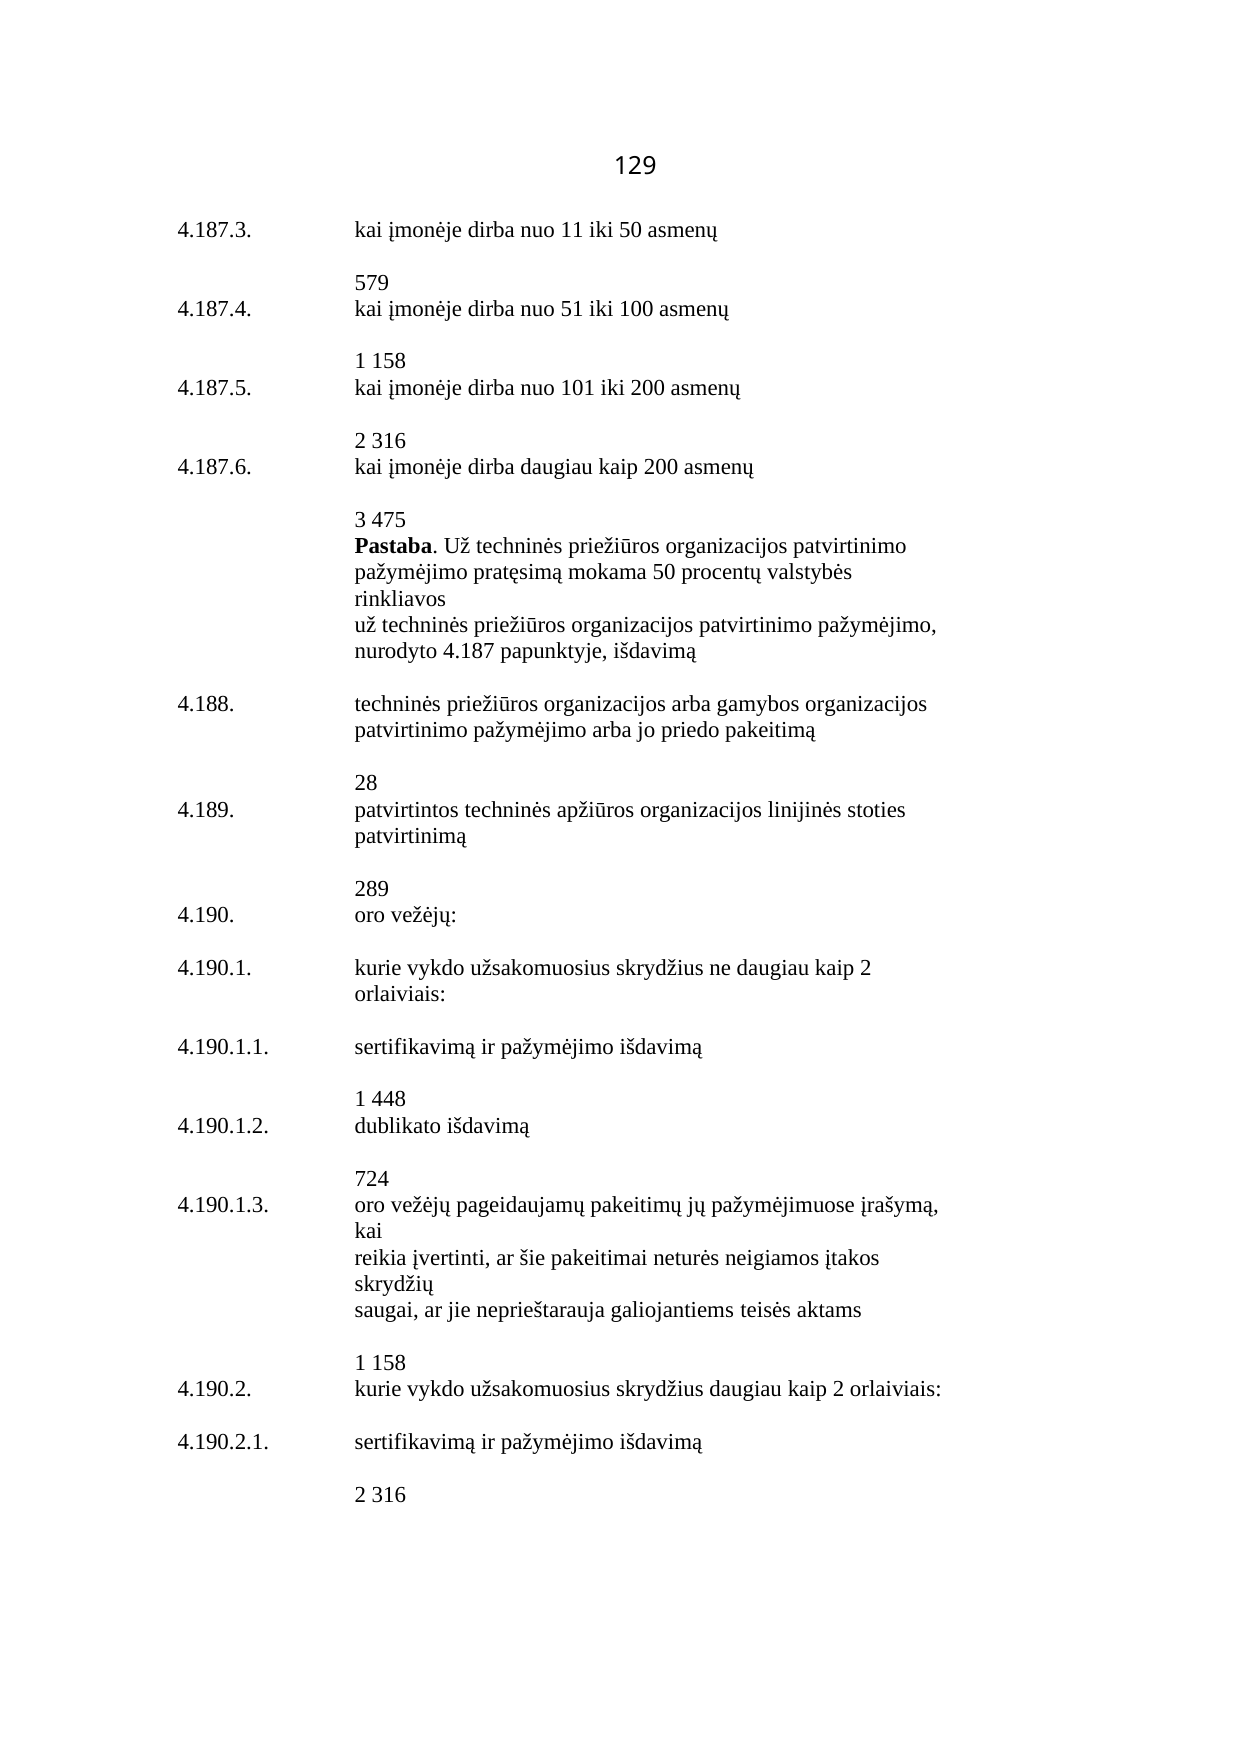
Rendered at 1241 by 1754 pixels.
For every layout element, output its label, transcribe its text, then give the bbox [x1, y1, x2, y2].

text 4.190.1.1. sertifikavimą ir pažymėjimo išdavimą 1 448 [177, 1033, 945, 1112]
text 4.190.2.1. sertifikavimą ir pažymėjimo išdavimą 2 316 [177, 1428, 945, 1507]
text 4.188. techninės priežiūros organizacijos arba gamybos organizacijos [177, 690, 945, 717]
text 4.190.1.3. oro vežėjų pageidaujamų pakeitimų jų pažymėjimuose įrašymą, kai [177, 1191, 945, 1244]
text 4.187.5. kai įmonėje dirba nuo 101 iki 200 asmenų 2 316 [177, 374, 945, 453]
text patvirtinimo pažymėjimo arba jo priedo pakeitimą 28 [354, 717, 945, 796]
text 4.187.3. kai įmonėje dirba nuo 11 iki 50 asmenų 579 [177, 216, 945, 295]
text 4.187.6. kai įmonėje dirba daugiau kaip 200 asmenų 3 475 [177, 453, 945, 532]
text saugai, ar jie neprieštarauja galiojantiems teisės aktams 1 158 [354, 1296, 945, 1375]
text 4.190.2. kurie vykdo užsakomuosius skrydžius daugiau kaip 2 orlaiviais: [177, 1375, 945, 1428]
text nurodyto 4.187 papunktyje, išdavimą [354, 637, 945, 690]
text 4.187.4. kai įmonėje dirba nuo 51 iki 100 asmenų 1 158 [177, 295, 945, 374]
text 4.189. patvirtintos techninės apžiūros organizacijos linijinės stoties [177, 796, 945, 822]
text už techninės priežiūros organizacijos patvirtinimo pažymėjimo, [354, 611, 945, 637]
text 4.190.1.2. dublikato išdavimą 724 [177, 1112, 945, 1191]
text Pastaba. Už techninės priežiūros organizacijos patvirtinimo [354, 532, 945, 558]
text pažymėjimo pratęsimą mokama 50 procentų valstybės rinkliavos [354, 558, 945, 611]
text 4.190.1. kurie vykdo užsakomuosius skrydžius ne daugiau kaip 2 orlaiviais: [177, 954, 945, 1033]
text reikia įvertinti, ar šie pakeitimai neturės neigiamos įtakos skrydžių [354, 1244, 945, 1296]
text 4.190. oro vežėjų: [177, 901, 945, 954]
text patvirtinimą 289 [354, 822, 945, 901]
